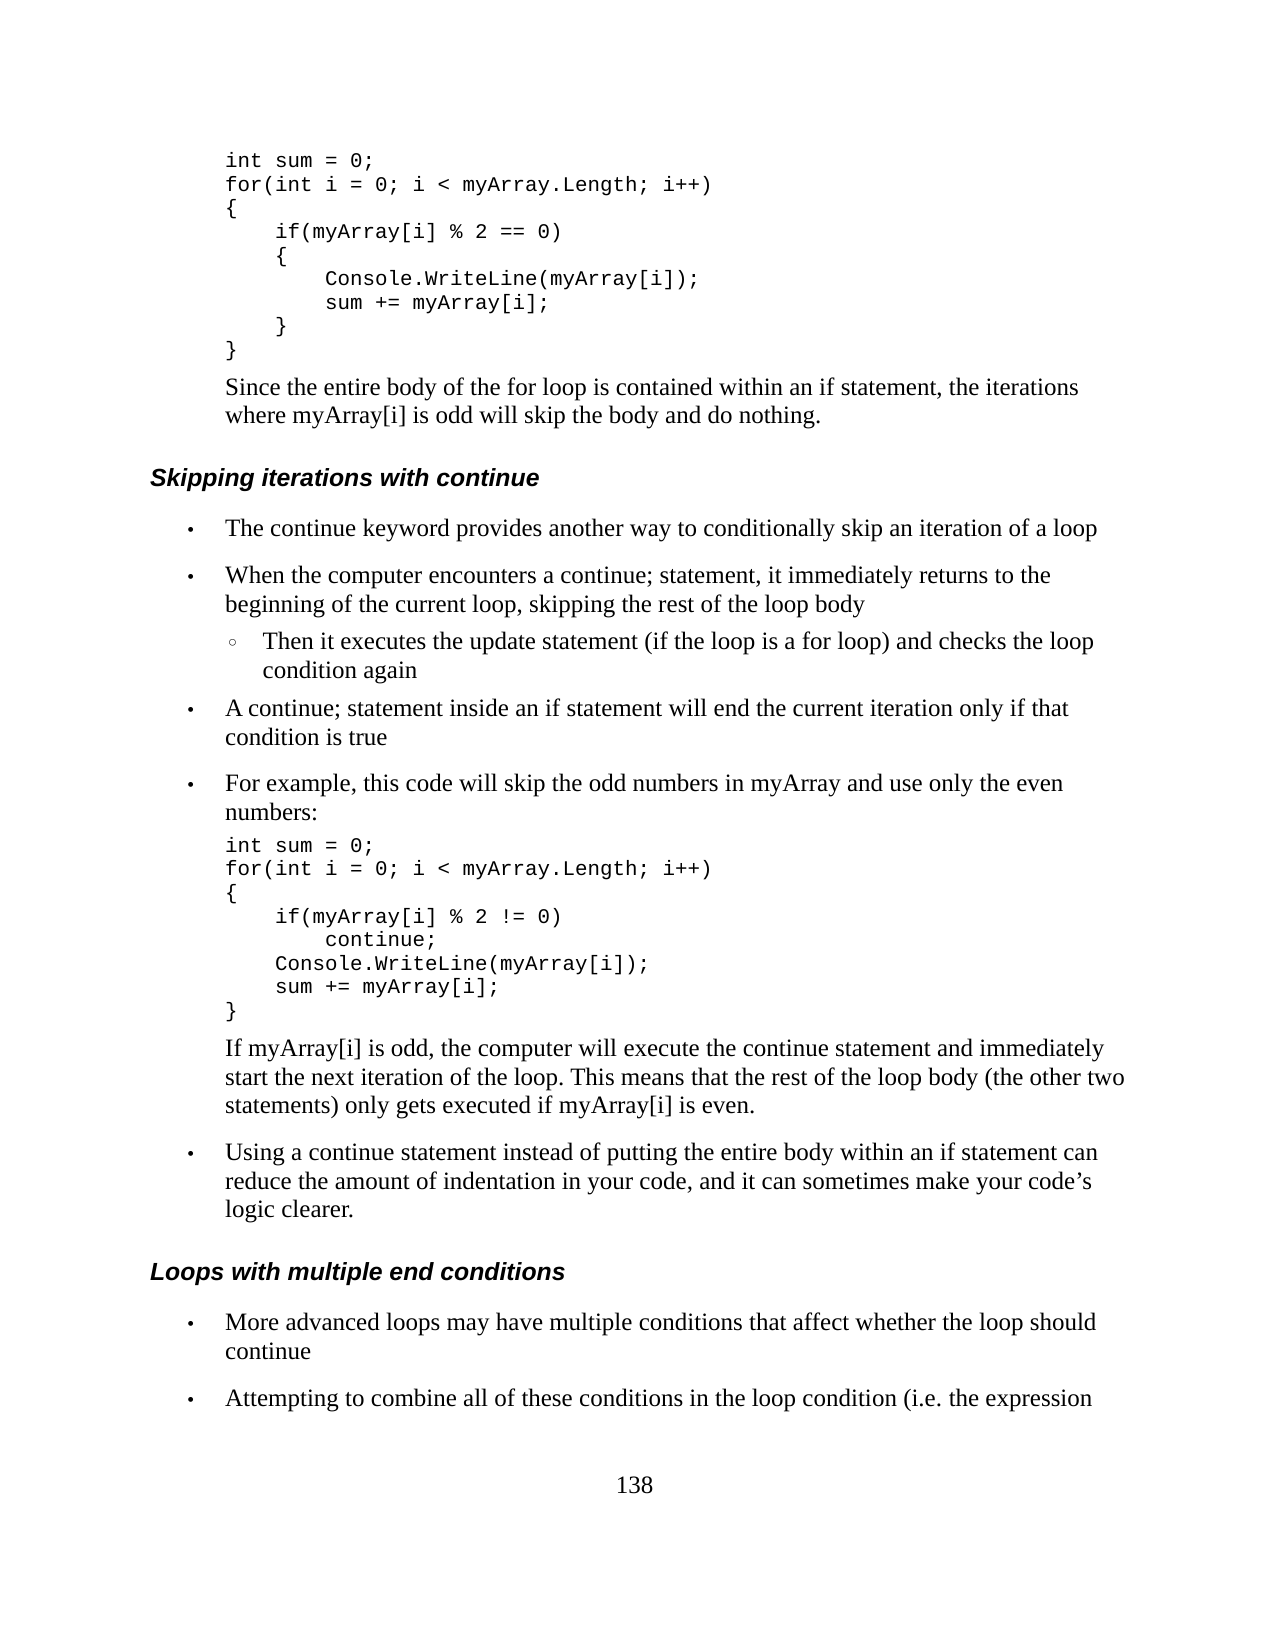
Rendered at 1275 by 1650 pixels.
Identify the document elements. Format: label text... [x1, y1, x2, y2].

list } [187, 1000, 1125, 1024]
list for(int i = 0; i < myArray.Length; i++) [187, 858, 1125, 882]
list If myArray[i] is odd, the computer will execute the continue statement and immediately start the next iteration of the loop. This means that the rest of the loop body (the other two statements) only gets executed if myArray[i] is even. [187, 1033, 1125, 1119]
subtitle Loops with multiple end conditions [150, 1257, 1125, 1286]
list Since the entire body of the for loop is contained within an if statement, the iterations where myArray[i] is odd will skip the body and do nothing. [187, 372, 1125, 429]
list for(int i = 0; i < myArray.Length; i++) [187, 174, 1125, 197]
list { [187, 882, 1125, 906]
list int sum = 0; [187, 835, 1125, 858]
list The continue keyword provides another way to conditionally skip an iteration of a loop [187, 513, 1125, 542]
list { [187, 244, 1125, 268]
list sum += myArray[i]; [187, 292, 1125, 316]
list } [187, 339, 1125, 363]
list } [187, 316, 1125, 339]
list More advanced loops may have multiple conditions that affect whether the loop should continue [187, 1307, 1125, 1365]
list continue; [187, 929, 1125, 953]
list { [187, 197, 1125, 221]
list Console.WriteLine(myArray[i]); [187, 953, 1125, 977]
list if(myArray[i] % 2 == 0) [187, 221, 1125, 244]
list int sum = 0; [187, 150, 1125, 174]
subtitle Skipping iterations with continue [150, 463, 1125, 492]
list Console.WriteLine(myArray[i]); [187, 268, 1125, 292]
list if(myArray[i] % 2 != 0) [187, 906, 1125, 929]
list When the computer encounters a continue; statement, it immediately returns to the beginning of the current loop, skipping the rest of the loop body [187, 560, 1125, 617]
list Using a continue statement instead of putting the entire body within an if statement can reduce the amount of indentation in your code, and it can sometimes make your code’s logic clearer. [187, 1137, 1125, 1223]
list Then it executes the update statement (if the loop is a for loop) and checks the loop condition again [225, 626, 1125, 684]
list sum += myArray[i]; [187, 977, 1125, 1000]
list Attempting to combine all of these conditions in the loop condition (i.e. the expression [187, 1383, 1125, 1411]
list For example, this code will skip the odd numbers in myArray and use only the even numbers: [187, 768, 1125, 826]
list A continue; statement inside an if statement will end the current iteration only if that condition is true [187, 693, 1125, 750]
